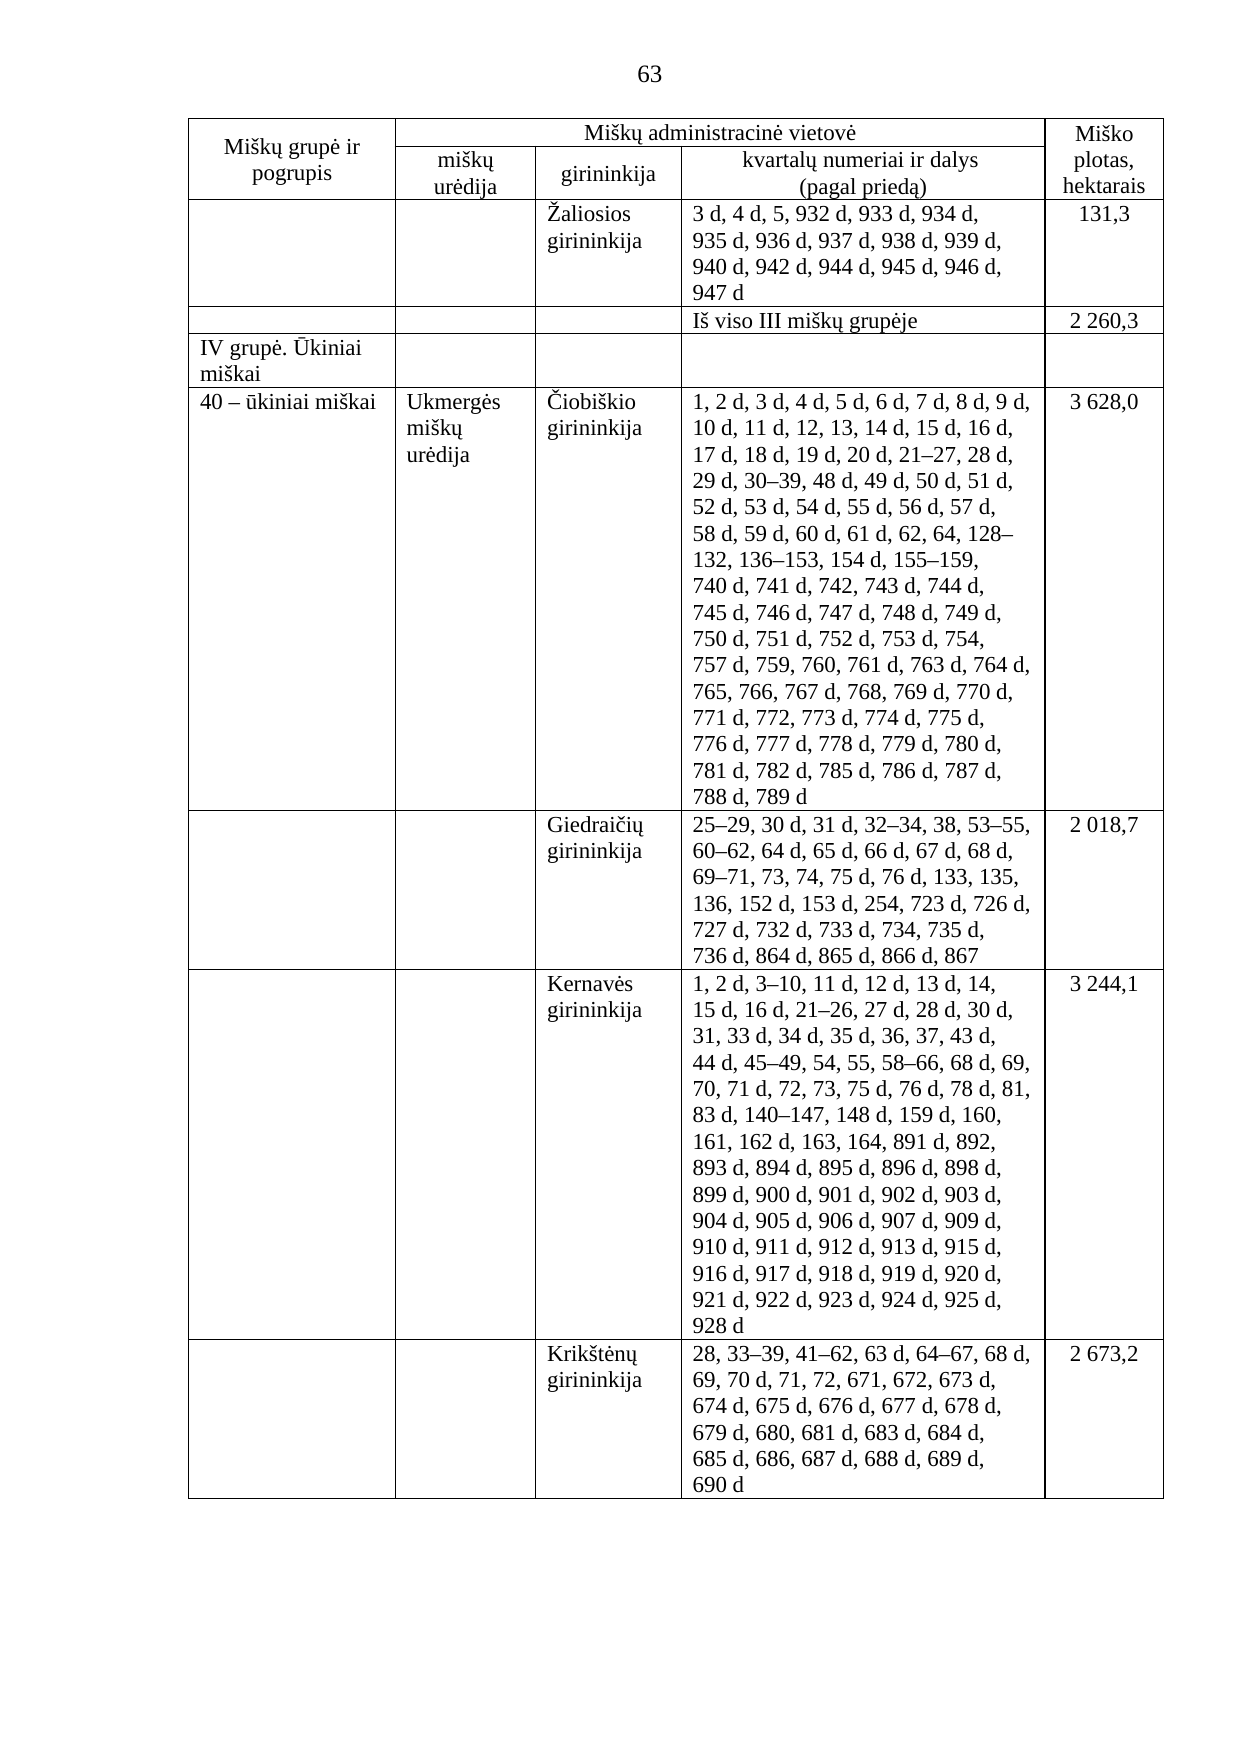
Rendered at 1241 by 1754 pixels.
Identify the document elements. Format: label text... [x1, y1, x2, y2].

table_cell [396, 811, 535, 969]
table_cell 1, 2 d, 3 d, 4 d, 5 d, 6 d, 7 d, 8 d, 9 d, 10 d, 11 d, 12, 13, 14 d, 15 d, 16 d, 17 d, 18 d, 19 d, 20 d, 21–27, 28 d, 29 d, 30–39, 48 d, 49 d, 50 d, 51 d, 52 d, 53 d, 54 d, 55 d, 56 d, 57 d, 58 d, 59 d, 60 d, 61 d, 62, 64, 128–132, 136–153, 154 d, 155–159, 740 d, 741 d, 742, 743 d, 744 d, 745 d, 746 d, 747 d, 748 d, 749 d, 750 d, 751 d, 752 d, 753 d, 754, 757 d, 759, 760, 761 d, 763 d, 764 d, 765, 766, 767 d, 768, 769 d, 770 d, 771 d, 772, 773 d, 774 d, 775 d, 776 d, 777 d, 778 d, 779 d, 780 d, 781 d, 782 d, 785 d, 786 d, 787 d, 788 d, 789 d [682, 388, 1044, 809]
table_cell 25–29, 30 d, 31 d, 32–34, 38, 53–55, 60–62, 64 d, 65 d, 66 d, 67 d, 68 d, 69–71, 73, 74, 75 d, 76 d, 133, 135, 136, 152 d, 153 d, 254, 723 d, 726 d, 727 d, 732 d, 733 d, 734, 735 d, 736 d, 864 d, 865 d, 866 d, 867 [682, 811, 1044, 969]
table_cell 3 244,1 [1046, 970, 1163, 1339]
table_cell Žaliosios girininkija [536, 200, 681, 306]
table_cell [396, 334, 535, 387]
table_cell 1, 2 d, 3–10, 11 d, 12 d, 13 d, 14, 15 d, 16 d, 21–26, 27 d, 28 d, 30 d, 31, 33 d, 34 d, 35 d, 36, 37, 43 d, 44 d, 45–49, 54, 55, 58–66, 68 d, 69, 70, 71 d, 72, 73, 75 d, 76 d, 78 d, 81, 83 d, 140–147, 148 d, 159 d, 160, 161, 162 d, 163, 164, 891 d, 892, 893 d, 894 d, 895 d, 896 d, 898 d, 899 d, 900 d, 901 d, 902 d, 903 d, 904 d, 905 d, 906 d, 907 d, 909 d, 910 d, 911 d, 912 d, 913 d, 915 d, 916 d, 917 d, 918 d, 919 d, 920 d, 921 d, 922 d, 923 d, 924 d, 925 d, 928 d [682, 970, 1044, 1339]
table_cell Giedraičių girininkija [536, 811, 681, 969]
table_cell [189, 970, 395, 1339]
table_cell Kernavės girininkija [536, 970, 681, 1339]
table_cell 2 018,7 [1046, 811, 1163, 969]
table_cell 2 260,3 [1046, 307, 1163, 333]
table_cell [189, 1340, 395, 1498]
table_cell 3 628,0 [1046, 388, 1163, 809]
table_header Miškų grupė ir pogrupis [189, 119, 395, 199]
table_cell 28, 33–39, 41–62, 63 d, 64–67, 68 d, 69, 70 d, 71, 72, 671, 672, 673 d, 674 d, 675 d, 676 d, 677 d, 678 d, 679 d, 680, 681 d, 683 d, 684 d, 685 d, 686, 687 d, 688 d, 689 d, 690 d [682, 1340, 1044, 1498]
table_cell Krikštėnų girininkija [536, 1340, 681, 1498]
table_cell Ukmergės miškų urėdija [396, 388, 535, 809]
table_header Miško plotas, hektarais [1046, 119, 1163, 199]
table_cell 2 673,2 [1046, 1340, 1163, 1498]
table_cell [189, 307, 395, 333]
table_cell IV grupė. Ūkiniai miškai [189, 334, 395, 387]
table_cell [189, 200, 395, 306]
table_cell [1046, 334, 1163, 387]
table_header Miškų administracinė vietovė [396, 119, 1044, 146]
table_cell kvartalų numeriai ir dalys (pagal priedą) [682, 147, 1044, 199]
table_cell [396, 970, 535, 1339]
table_cell [396, 307, 535, 333]
table_cell Iš viso III miškų grupėje [682, 307, 1044, 333]
table_cell 40 – ūkiniai miškai [189, 388, 395, 809]
table_cell girininkija [536, 147, 681, 199]
table_cell [189, 811, 395, 969]
table_cell [536, 334, 681, 387]
table_cell miškų urėdija [396, 147, 535, 199]
table_cell [682, 334, 1044, 387]
table_cell 3 d, 4 d, 5, 932 d, 933 d, 934 d, 935 d, 936 d, 937 d, 938 d, 939 d, 940 d, 942 d, 944 d, 945 d, 946 d, 947 d [682, 200, 1044, 306]
table_cell Čiobiškio girininkija [536, 388, 681, 809]
table_cell [396, 200, 535, 306]
table_cell [536, 307, 681, 333]
table_cell [396, 1340, 535, 1498]
table_cell 131,3 [1046, 200, 1163, 306]
